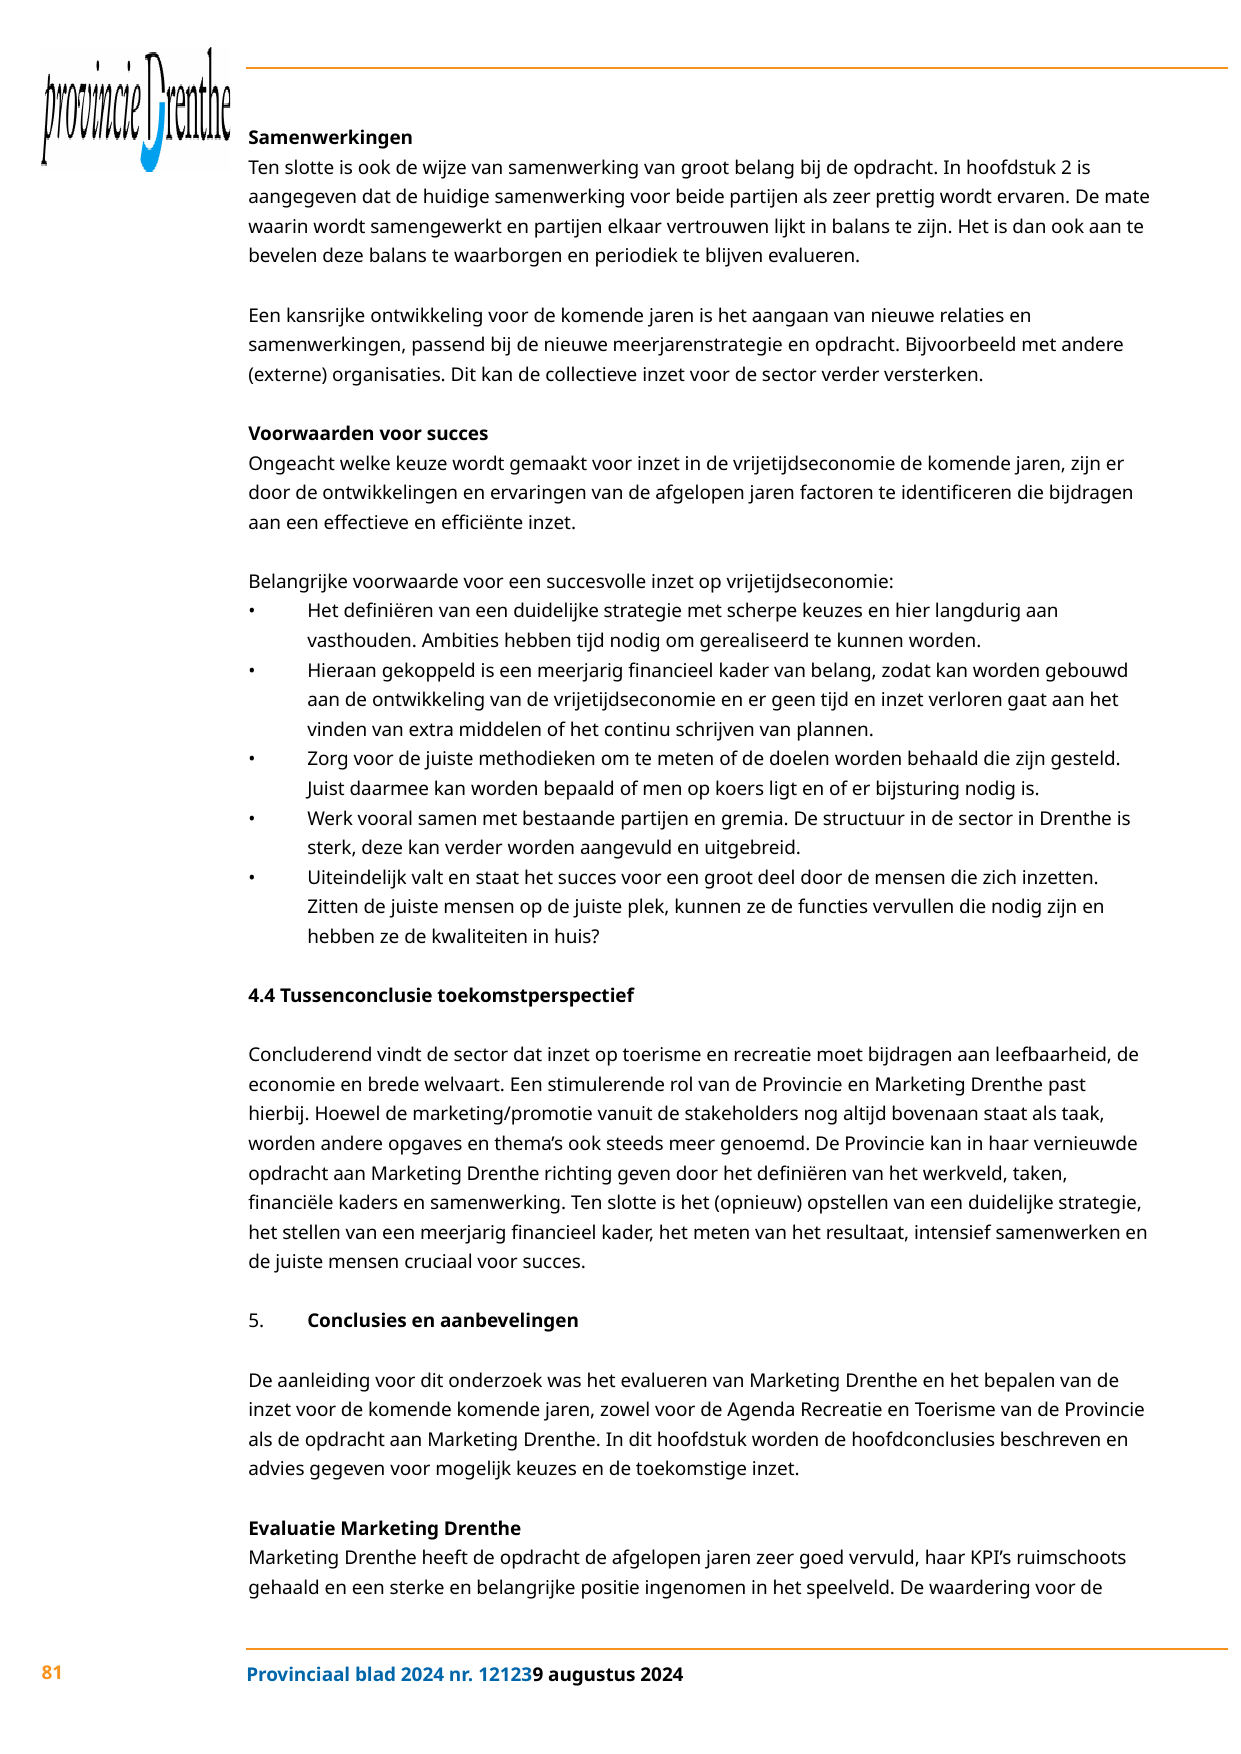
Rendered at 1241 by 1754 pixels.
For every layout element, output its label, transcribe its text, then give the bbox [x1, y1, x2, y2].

text Concluderend vindt de sector dat inzet op toerisme en recreatie moet bijdragen aan leefbaarheid, de economie en brede welvaart. Een stimulerende rol van de Provincie en Marketing Drenthe past hierbij. Hoewel de marketing/promotie vanuit de stakeholders nog altijd bovenaan staat als taak, worden andere opgaves en thema’s ook steeds meer genoemd. De Provincie kan in haar vernieuwde opdracht aan Marketing Drenthe richting geven door het definiëren van het werkveld, taken, financiële kaders en samenwerking. Ten slotte is het (opnieuw) opstellen van een duidelijke strategie, het stellen van een meerjarig financieel kader, het meten van het resultaat, intensief samenwerken en de juiste mensen cruciaal voor succes. [248, 1041, 1152, 1274]
list Conclusies en aanbevelingen [248, 1308, 1152, 1333]
list Het definiëren van een duidelijke strategie met scherpe keuzes en hier langdurig aan vasthouden. Ambities hebben tijd nodig om gerealiseerd te kunnen worden. [248, 598, 1152, 653]
list Werk vooral samen met bestaande partijen en gremia. De structuur in de sector in Drenthe is sterk, deze kan verder worden aangevuld en uitgebreid. [248, 805, 1152, 860]
text Samenwerkingen [248, 124, 1152, 150]
text 4.4 Tussenconclusie toekomstperspectief [248, 982, 1152, 1008]
list Zorg voor de juiste methodieken om te meten of de doelen worden behaald die zijn gesteld. Juist daarmee kan worden bepaald of men op koers ligt en of er bijsturing nodig is. [248, 746, 1152, 801]
picture [41, 47, 231, 172]
text Belangrijke voorwaarde voor een succesvolle inzet op vrijetijdseconomie: [248, 568, 1152, 594]
text Voorwaarden voor succes [248, 420, 1152, 446]
text Een kansrijke ontwikkeling voor de komende jaren is het aangaan van nieuwe relaties en samenwerkingen, passend bij de nieuwe meerjarenstrategie en opdracht. Bijvoorbeeld met andere (externe) organisaties. Dit kan de collectieve inzet voor de sector verder versterken. [248, 302, 1152, 387]
text Ten slotte is ook de wijze van samenwerking van groot belang bij de opdracht. In hoofdstuk 2 is aangegeven dat de huidige samenwerking voor beide partijen als zeer prettig wordt ervaren. De mate waarin wordt samengewerkt en partijen elkaar vertrouwen lijkt in balans te zijn. Het is dan ook aan te bevelen deze balans te waarborgen en periodiek te blijven evalueren. [248, 154, 1152, 268]
list Hieraan gekoppeld is een meerjarig financieel kader van belang, zodat kan worden gebouwd aan de ontwikkeling van de vrijetijdseconomie en er geen tijd en inzet verloren gaat aan het vinden van extra middelen of het continu schrijven van plannen. [248, 657, 1152, 742]
list Uiteindelijk valt en staat het succes voor een groot deel door de mensen die zich inzetten. Zitten de juiste mensen op de juiste plek, kunnen ze de functies vervullen die nodig zijn en hebben ze de kwaliteiten in huis? [248, 864, 1152, 949]
text Evaluatie Marketing Drenthe [248, 1515, 1152, 1541]
text De aanleiding voor dit onderzoek was het evalueren van Marketing Drenthe en het bepalen van de inzet voor de komende komende jaren, zowel voor de Agenda Recreatie en Toerisme van de Provincie als de opdracht aan Marketing Drenthe. In dit hoofdstuk worden de hoofdconclusies beschreven en advies gegeven voor mogelijk keuzes en de toekomstige inzet. [248, 1367, 1152, 1481]
text Ongeacht welke keuze wordt gemaakt voor inzet in de vrijetijdseconomie de komende jaren, zijn er door de ontwikkelingen en ervaringen van de afgelopen jaren factoren te identificeren die bijdragen aan een effectieve en efficiënte inzet. [248, 450, 1152, 535]
text Marketing Drenthe heeft de opdracht de afgelopen jaren zeer goed vervuld, haar KPI’s ruimschoots gehaald en een sterke en belangrijke positie ingenomen in het speelveld. De waardering voor de [248, 1544, 1152, 1600]
